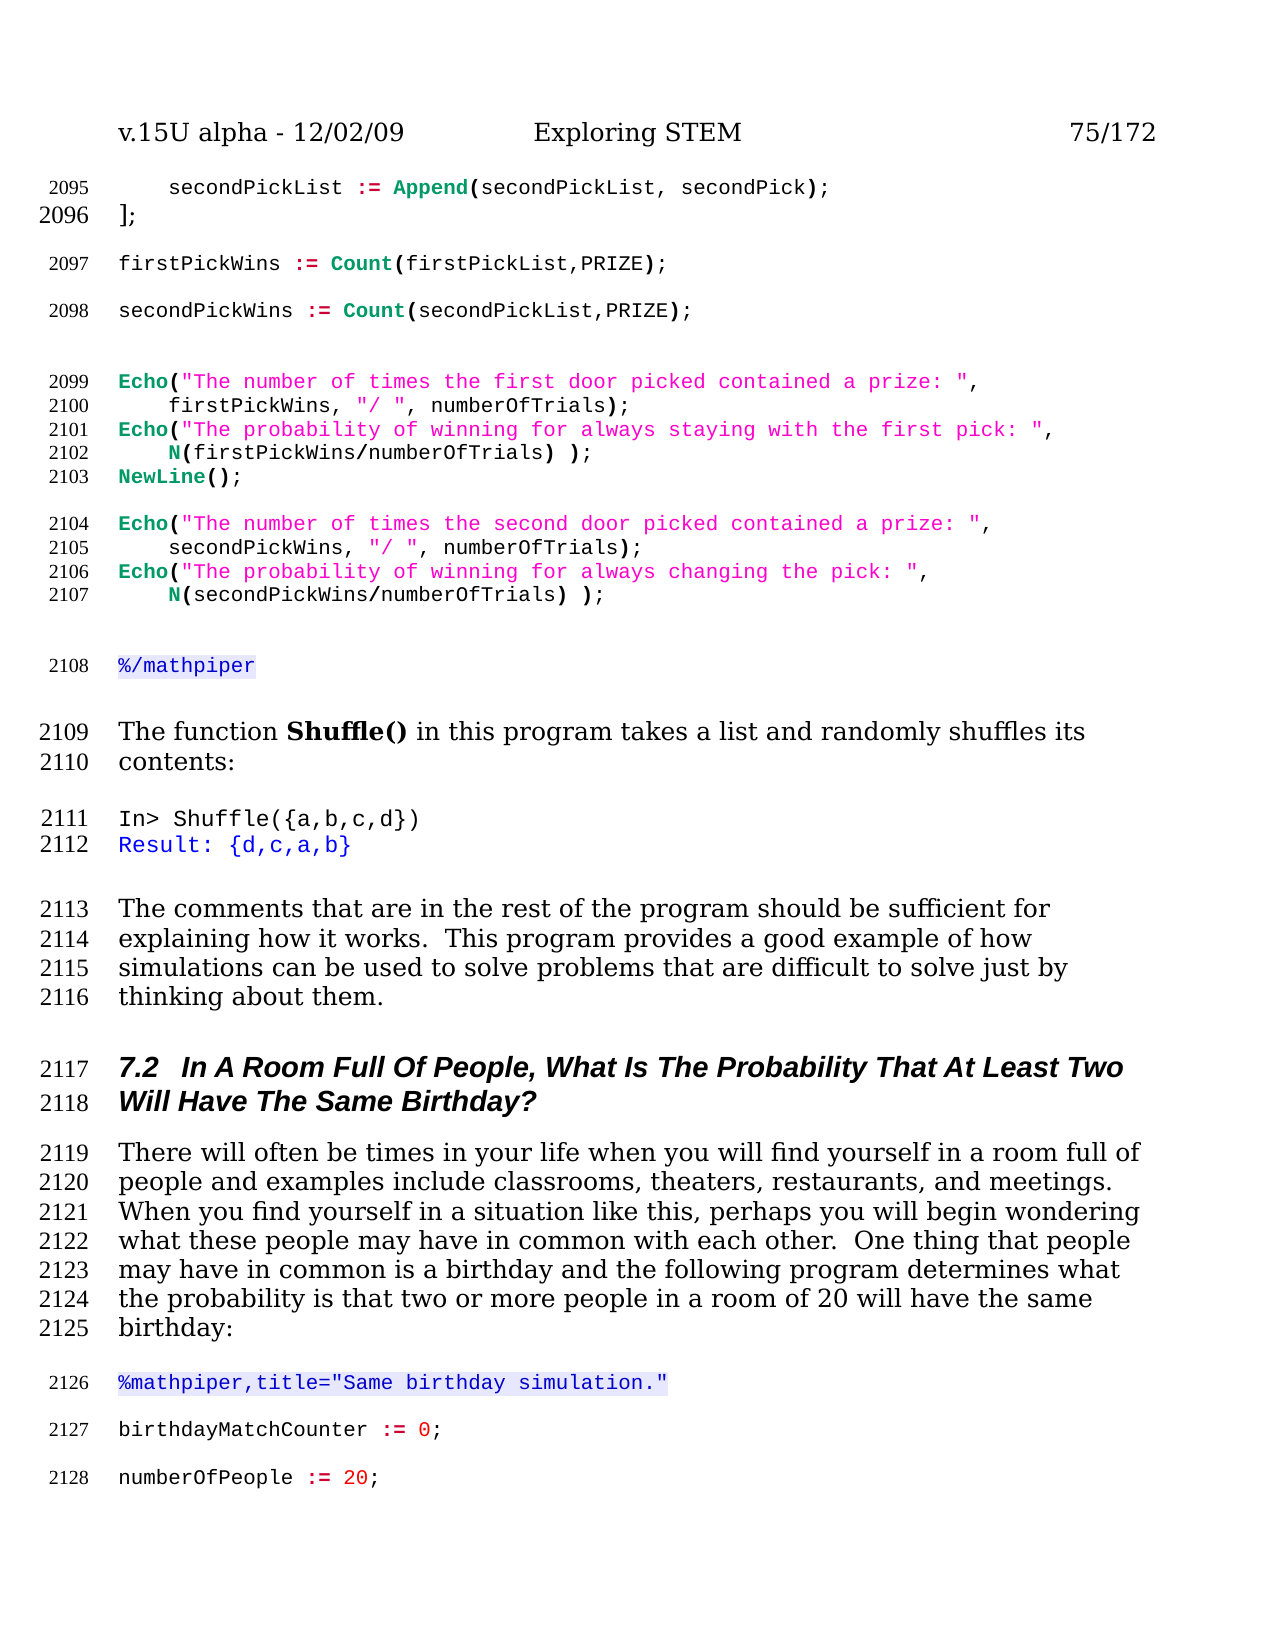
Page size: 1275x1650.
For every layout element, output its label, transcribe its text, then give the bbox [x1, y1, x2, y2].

text There will often be times in your life when you will find yourself in a room full of people and examples include classrooms, theaters, restaurants, and meetings. When you find yourself in a situation like this, perhaps you will begin wondering what these people may have in common with each other. One thing that people may have in common is a birthday and the following program determines what the probability is that two or more people in a room of 20 will have the same birthday: [118, 1138, 1157, 1342]
text The comments that are in the rest of the program should be sufficient for explaining how it works. This program provides a good example of how simulations can be used to solve problems that are difficult to solve just by thinking about them. [118, 894, 1157, 1011]
text N(secondPickWins/numberOfTrials) ); [118, 584, 1157, 608]
text secondPickList := Append(secondPickList, secondPick); [118, 177, 1157, 200]
text Result: {d,c,a,b} [118, 834, 1157, 860]
text firstPickWins, "/ ", numberOfTrials); [118, 395, 1157, 419]
text Echo("The probability of winning for always changing the pick: ", [118, 561, 1157, 584]
text birthdayMatchCounter := 0; [118, 1419, 1157, 1443]
text secondPickWins, "/ ", numberOfTrials); [118, 537, 1157, 561]
text NewLine(); [118, 466, 1157, 490]
text %mathpiper,title="Same birthday simulation." [118, 1372, 1157, 1396]
text Echo("The probability of winning for always staying with the first pick: ", [118, 419, 1157, 442]
text ]; [118, 200, 1157, 229]
text The function Shuffle() in this program takes a list and randomly shuffles its contents: [118, 717, 1157, 776]
text %/mathpiper [118, 655, 1157, 679]
text numberOfPeople := 20; [118, 1467, 1157, 1490]
text Echo("The number of times the first door picked contained a prize: ", [118, 371, 1157, 395]
text secondPickWins := Count(secondPickList,PRIZE); [118, 301, 1157, 324]
text Echo("The number of times the second door picked contained a prize: ", [118, 513, 1157, 537]
subtitle In A Room Full Of People, What Is The Probability That At Least Two Will Have The Same Birthday? [118, 1050, 1157, 1117]
text In> Shuffle({a,b,c,d}) [118, 808, 1157, 834]
text firstPickWins := Count(firstPickList,PRIZE); [118, 253, 1157, 277]
text N(firstPickWins/numberOfTrials) ); [118, 442, 1157, 466]
